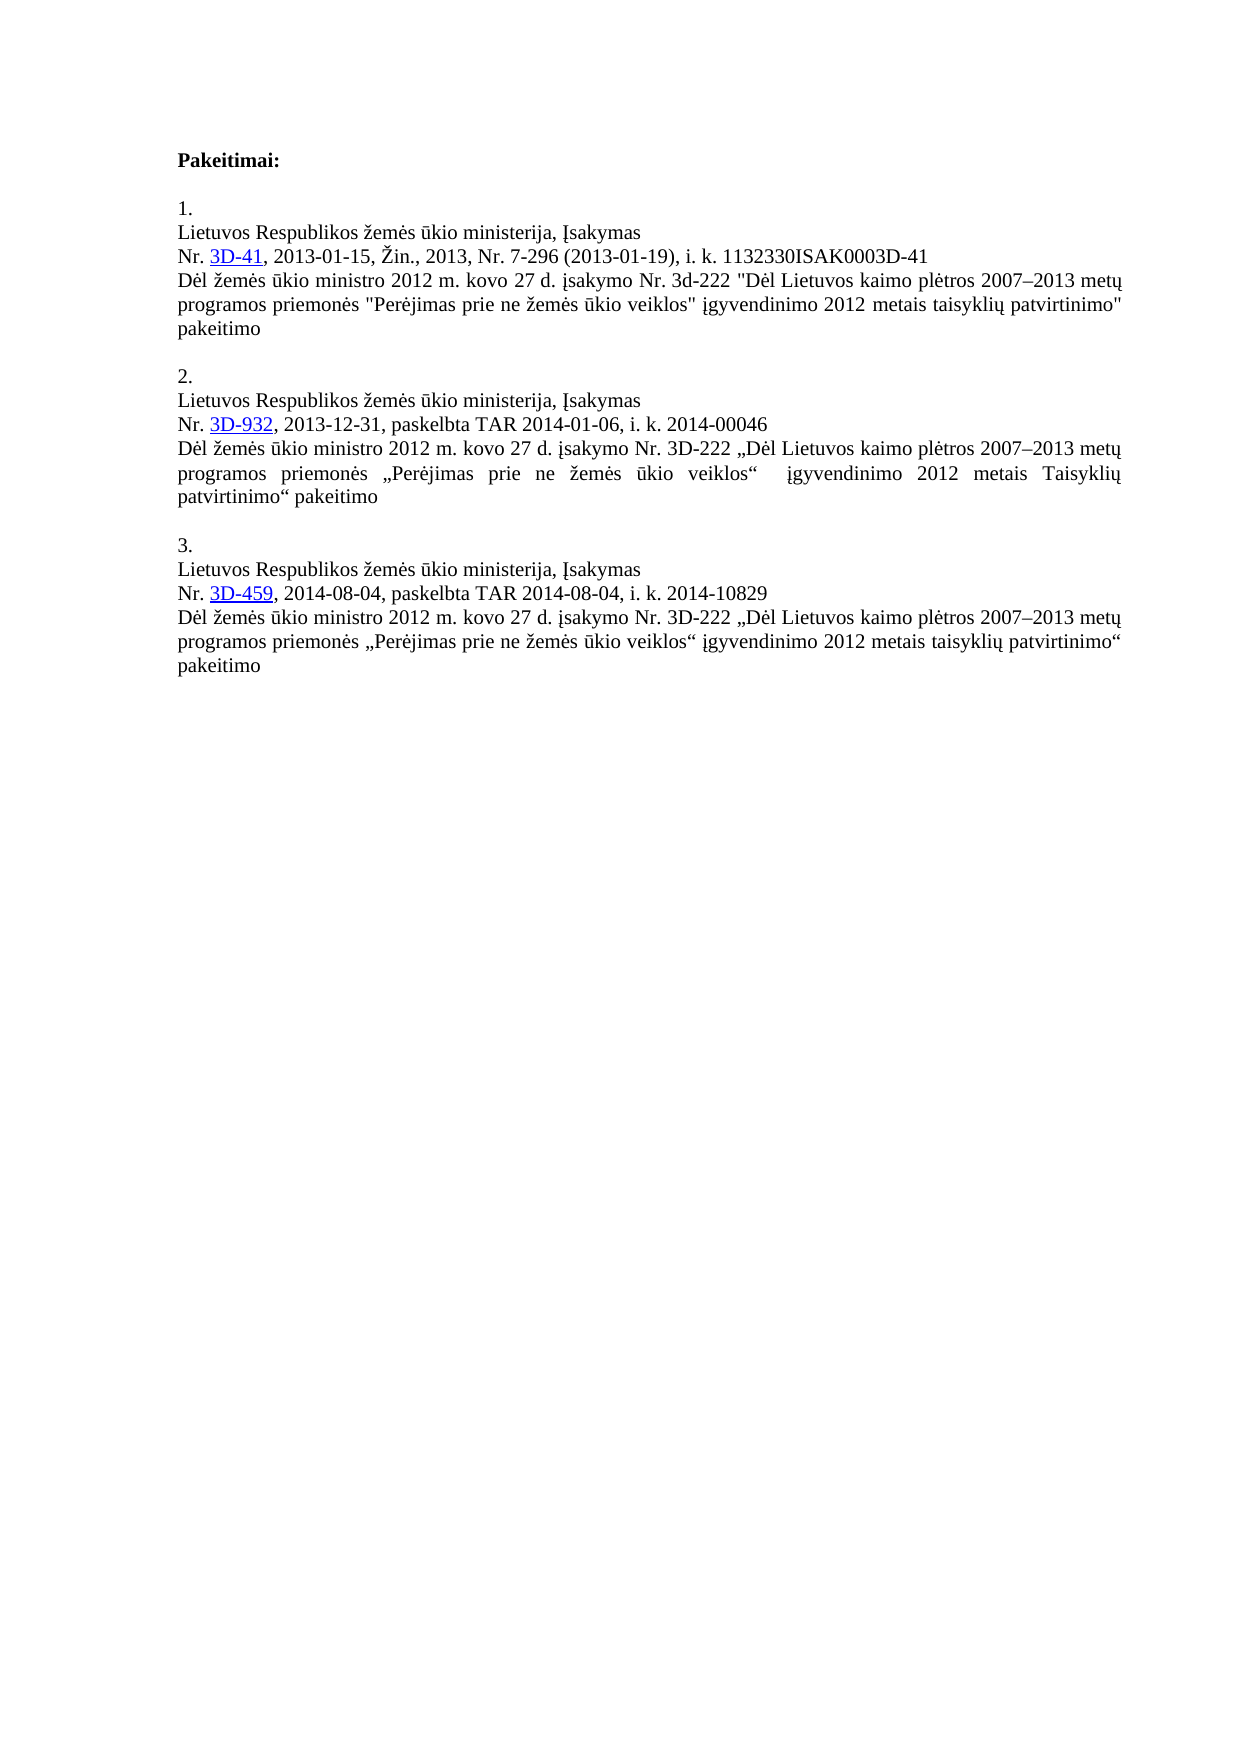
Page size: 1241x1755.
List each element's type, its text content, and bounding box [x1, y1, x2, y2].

text 2. [177, 364, 1122, 388]
text Lietuvos Respublikos žemės ūkio ministerija, Įsakymas [177, 388, 1122, 412]
text Dėl žemės ūkio ministro 2012 m. kovo 27 d. įsakymo Nr. 3d-222 "Dėl Lietuvos kaimo plėtros 2007–2013 metų programos priemonės "Perėjimas prie ne žemės ūkio veiklos" įgyvendinimo 2012 metais taisyklių patvirtinimo" pakeitimo [177, 268, 1122, 340]
text Nr. 3D-932, 2013-12-31, paskelbta TAR 2014-01-06, i. k. 2014-00046 [177, 412, 1122, 436]
text 3. [177, 533, 1122, 557]
text 1. [177, 196, 1122, 220]
text Dėl žemės ūkio ministro 2012 m. kovo 27 d. įsakymo Nr. 3D-222 „Dėl Lietuvos kaimo plėtros 2007–2013 metų programos priemonės „Perėjimas prie ne žemės ūkio veiklos“ įgyvendinimo 2012 metais Taisyklių patvirtinimo“ pakeitimo [177, 436, 1122, 508]
text Pakeitimai: [177, 148, 1122, 172]
text Dėl žemės ūkio ministro 2012 m. kovo 27 d. įsakymo Nr. 3D-222 „Dėl Lietuvos kaimo plėtros 2007–2013 metų programos priemonės „Perėjimas prie ne žemės ūkio veiklos“ įgyvendinimo 2012 metais taisyklių patvirtinimo“ pakeitimo [177, 605, 1122, 677]
text Lietuvos Respublikos žemės ūkio ministerija, Įsakymas [177, 220, 1122, 244]
text Nr. 3D-41, 2013-01-15, Žin., 2013, Nr. 7-296 (2013-01-19), i. k. 1132330ISAK0003D-41 [177, 244, 1122, 268]
text Nr. 3D-459, 2014-08-04, paskelbta TAR 2014-08-04, i. k. 2014-10829 [177, 581, 1122, 605]
text Lietuvos Respublikos žemės ūkio ministerija, Įsakymas [177, 557, 1122, 581]
